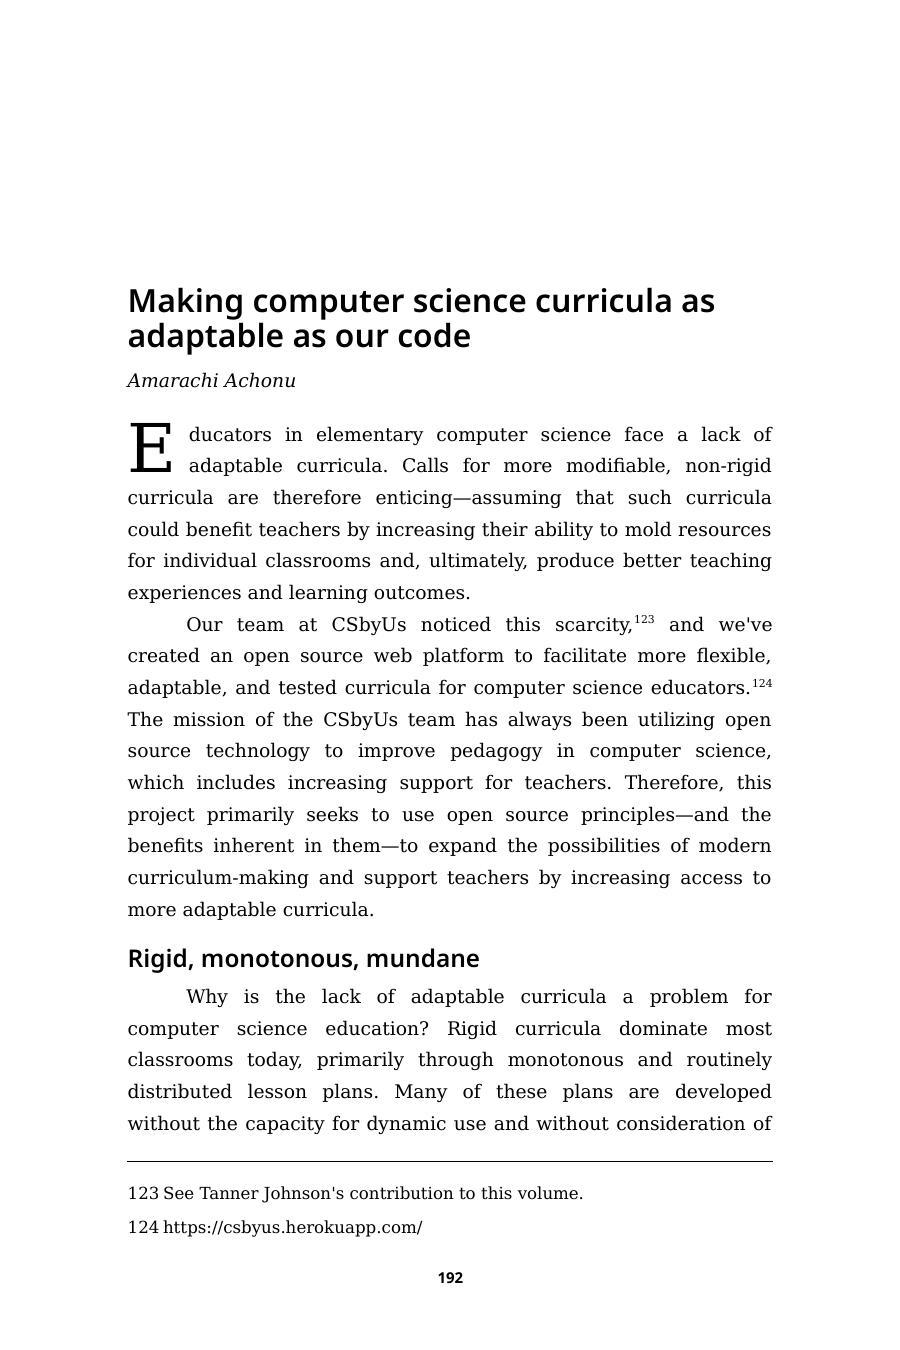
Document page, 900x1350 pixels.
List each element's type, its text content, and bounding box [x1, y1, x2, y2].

text See Tanner Johnson's contribution to this volume. [127, 1184, 772, 1203]
text Why is the lack of adaptable curricula a problem for computer science education? Rigid curricula dominate most classrooms today, primarily through monotonous and routinely distributed lesson plans. Many of these plans are developed without the capacity for dynamic use and without consideration of [127, 986, 772, 1134]
text Educators in elementary computer science face a lack of adaptable curricula. Calls for more modifiable, non-rigid curricula are therefore enticing—assuming that such curricula could benefit teachers by increasing their ability to mold resources for individual classrooms and, ultimately, produce better teaching experiences and learning outcomes. [127, 424, 772, 604]
text https://csbyus.herokuapp.com/ [127, 1218, 772, 1237]
subtitle Rigid, monotonous, mundane [127, 945, 772, 973]
text Amarachi Achonu [127, 370, 772, 392]
text Our team at CSbyUs noticed this scarcity, and we've created an open source web platform to facilitate more flexible, adaptable, and tested curricula for computer science educators. The mission of the CSbyUs team has always been utilizing open source technology to improve pedagogy in computer science, which includes increasing support for teachers. Therefore, this project primarily seeks to use open source principles—and the benefits inherent in them—to expand the possibilities of modern curriculum-making and support teachers by increasing access to more adaptable curricula. [127, 614, 772, 921]
subtitle Making computer science curricula as adaptable as our code [127, 283, 772, 357]
